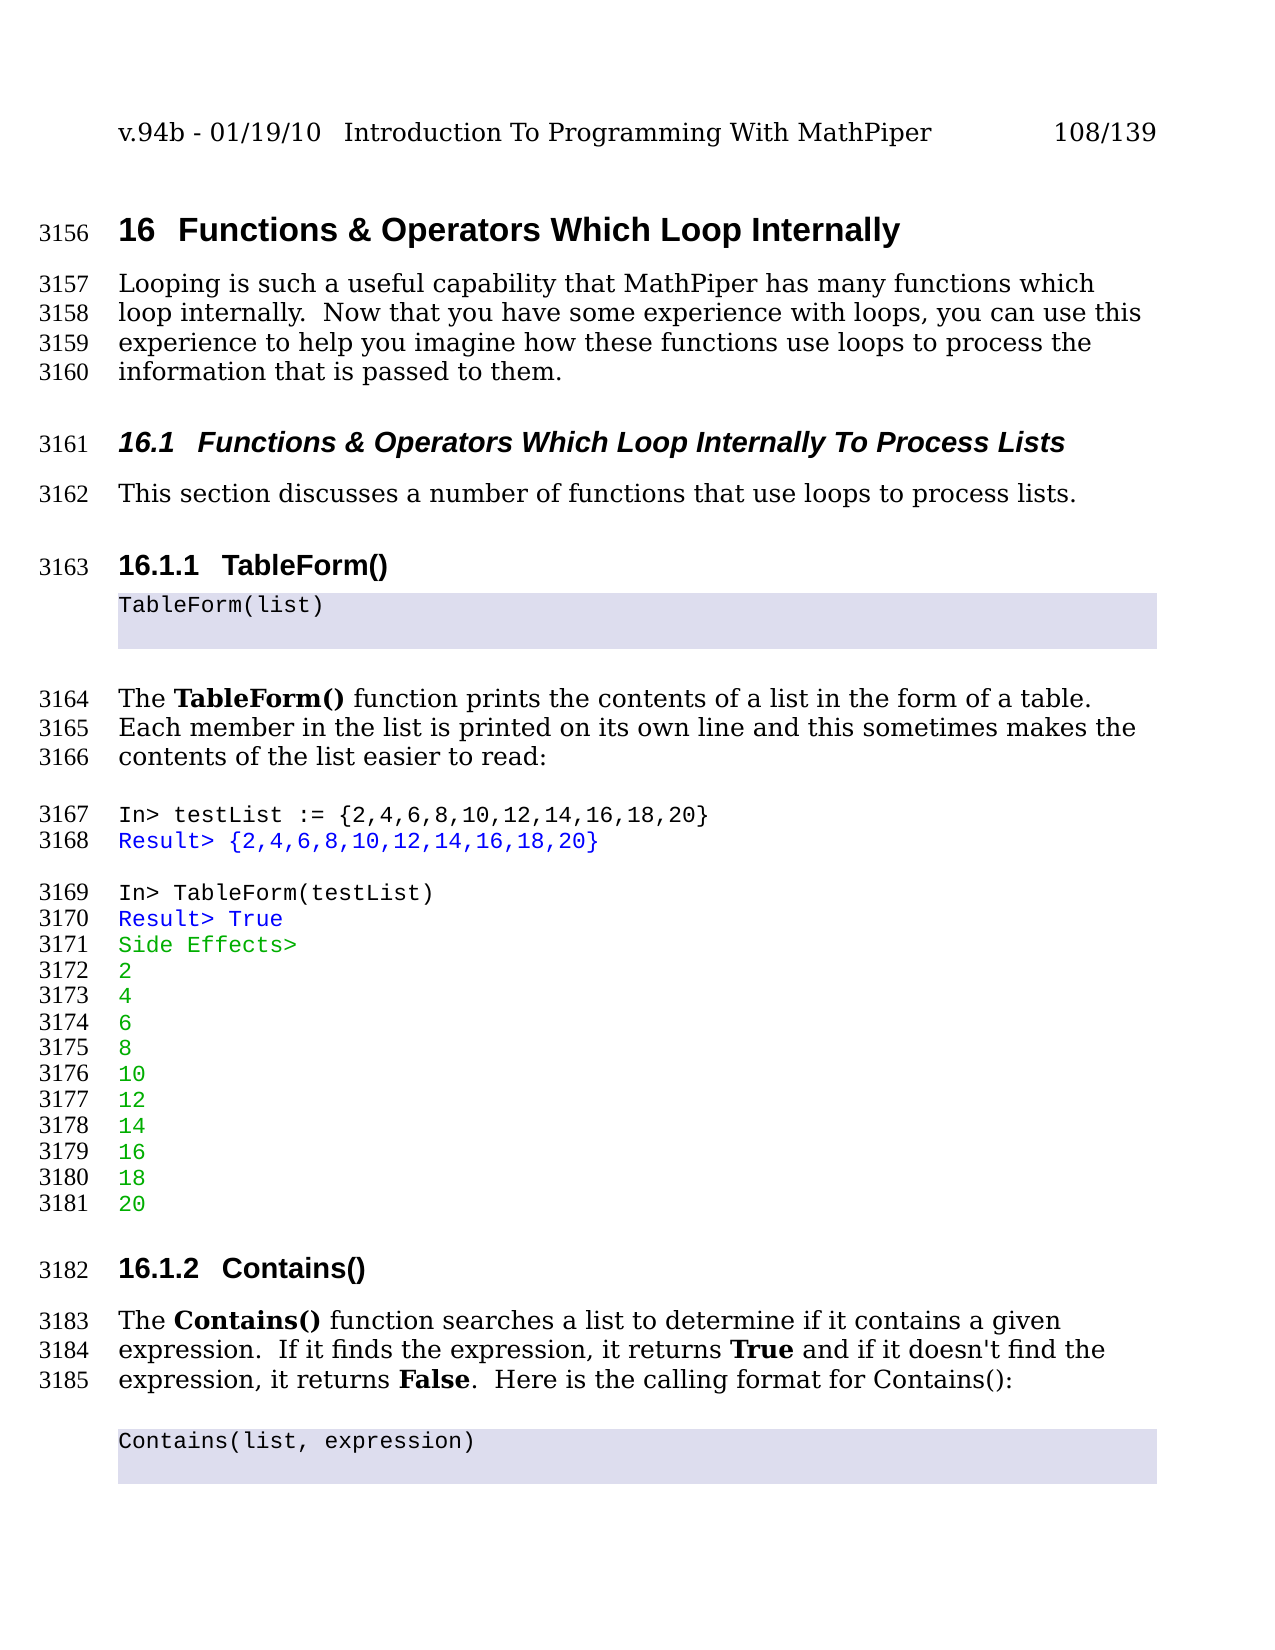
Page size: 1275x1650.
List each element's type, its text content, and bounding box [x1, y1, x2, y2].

text In> TableForm(testList) [118, 881, 1157, 907]
text Result> {2,4,6,8,10,12,14,16,18,20} [118, 829, 1157, 855]
text 6 [118, 1011, 1157, 1037]
text Looping is such a useful capability that MathPiper has many functions which loop internally. Now that you have some experience with loops, you can use this experience to help you imagine how these functions use loops to process the information that is passed to them. [118, 269, 1157, 386]
text Side Effects> [118, 933, 1157, 959]
text 2 [118, 959, 1157, 985]
text This section discusses a number of functions that use loops to process lists. [118, 479, 1157, 509]
subtitle Contains() [118, 1251, 1157, 1285]
text 20 [118, 1192, 1157, 1218]
text 18 [118, 1166, 1157, 1192]
table_header TableForm(list) [118, 593, 1157, 649]
text In> testList := {2,4,6,8,10,12,14,16,18,20} [118, 803, 1157, 829]
text The TableForm() function prints the contents of a list in the form of a table. Each member in the list is printed on its own line and this sometimes makes the contents of the list easier to read: [118, 684, 1157, 771]
subtitle TableForm() [118, 548, 1157, 581]
text 8 [118, 1037, 1157, 1063]
text 12 [118, 1089, 1157, 1114]
table_header Contains(list, expression) [118, 1429, 1157, 1484]
text The Contains() function searches a list to determine if it contains a given expression. If it finds the expression, it returns True and if it doesn't find the expression, it returns False. Here is the calling format for Contains(): [118, 1306, 1157, 1394]
text Result> True [118, 907, 1157, 933]
text 16 [118, 1141, 1157, 1166]
subtitle Functions & Operators Which Loop Internally [118, 210, 1157, 248]
subtitle Functions & Operators Which Loop Internally To Process Lists [118, 425, 1157, 459]
text 4 [118, 985, 1157, 1011]
text 10 [118, 1063, 1157, 1089]
text 14 [118, 1114, 1157, 1141]
